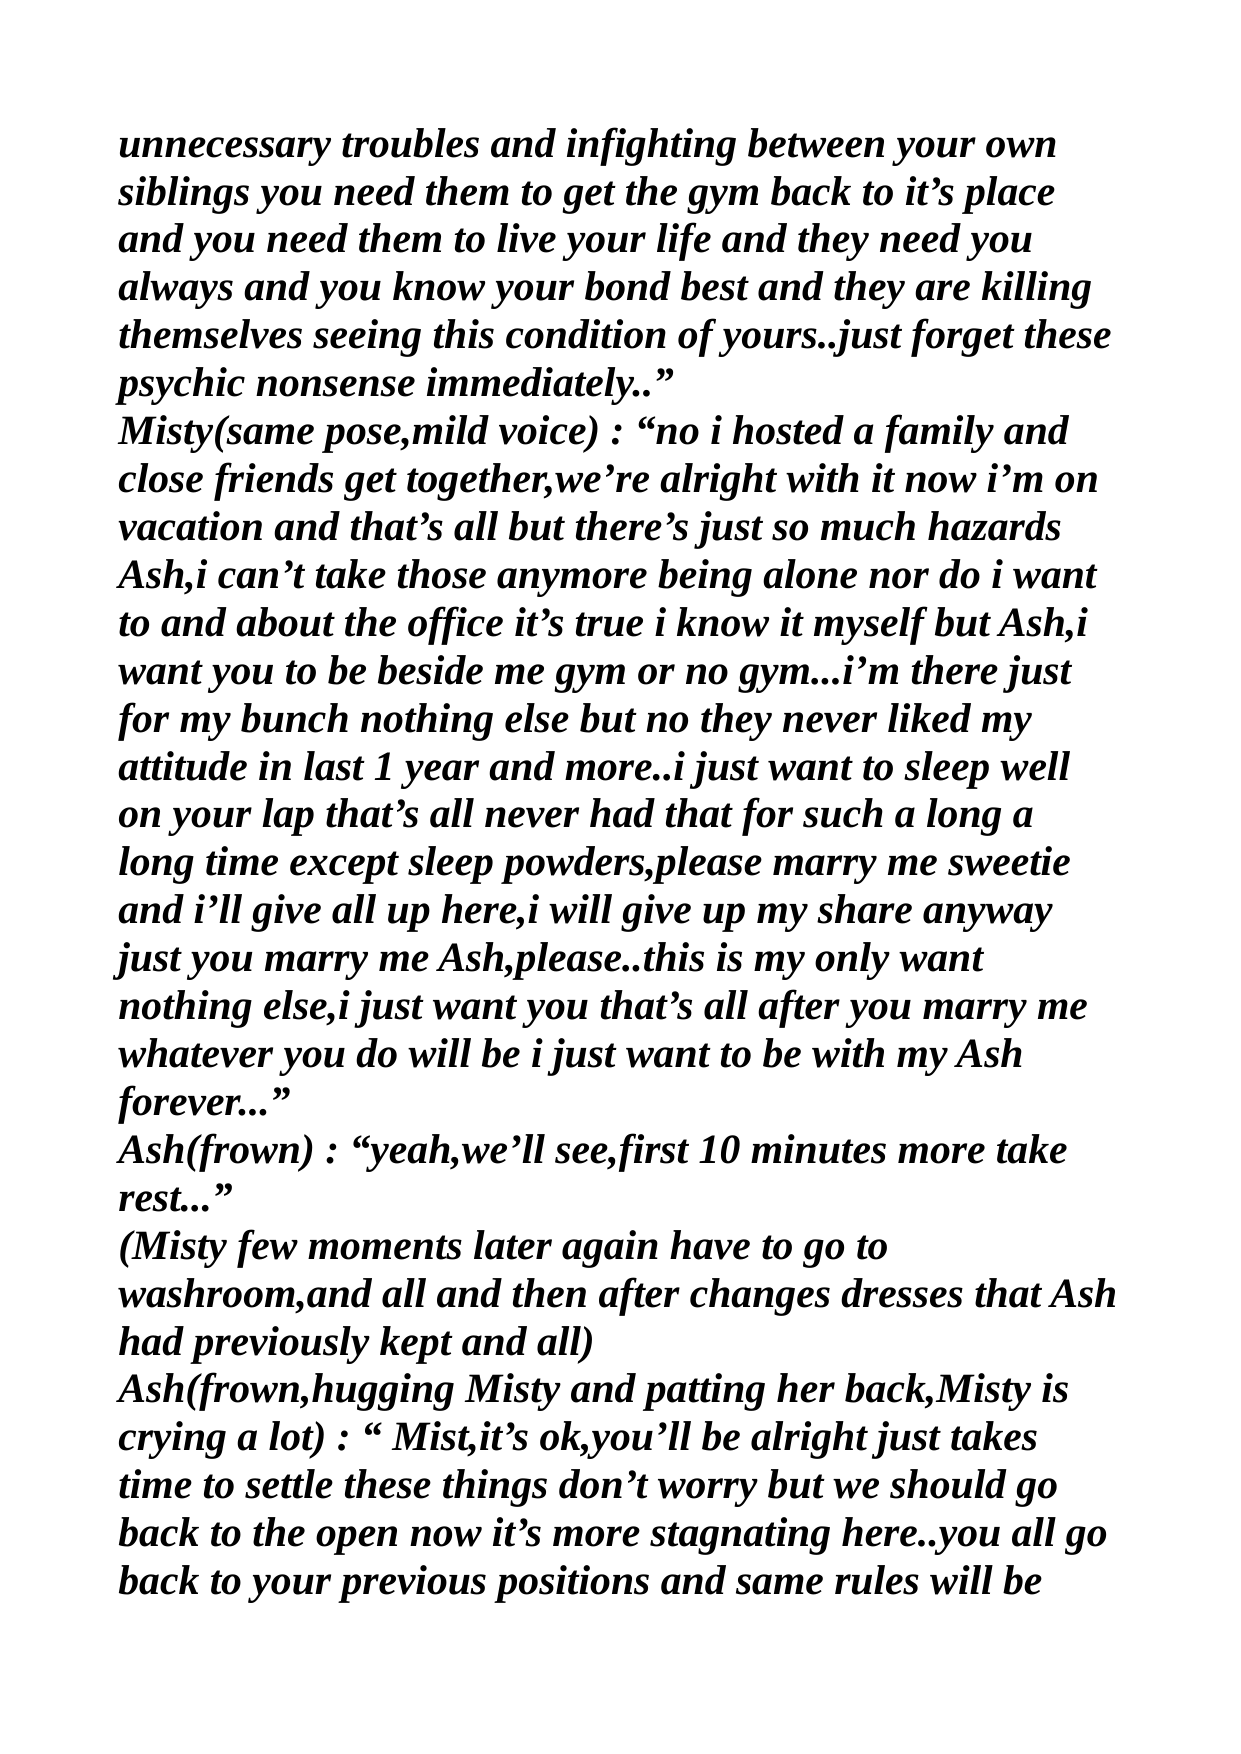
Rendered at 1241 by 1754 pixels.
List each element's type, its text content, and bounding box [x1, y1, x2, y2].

text Misty(same pose,mild voice) : “no i hosted a family and close friends get together,we’re alright with it now i’m on vacation and that’s all but there’s just so much hazards Ash,i can’t take those anymore being alone nor do i want to and about the office it’s true i know it myself but Ash,i want you to be beside me gym or no gym...i’m there just for my bunch nothing else but no they never liked my attitude in last 1 year and more..i just want to sleep well on your lap that’s all never had that for such a long a long time except sleep powders,please marry me sweetie and i’ll give all up here,i will give up my share anyway just you marry me Ash,please..this is my only want nothing else,i just want you that’s all after you marry me whatever you do will be i just want to be with my Ash forever...” [118, 406, 1122, 1124]
text Ash(frown,hugging Misty and patting her back,Misty is crying a lot) : “ Mist,it’s ok,you’ll be alright just takes time to settle these things don’t worry but we should go back to the open now it’s more stagnating here..you all go back to your previous positions and same rules will be [118, 1364, 1122, 1603]
text Ash(frown) : “yeah,we’ll see,first 10 minutes more take rest...” [118, 1124, 1122, 1220]
text unnecessary troubles and infighting between your own siblings you need them to get the gym back to it’s place and you need them to live your life and they need you always and you know your bond best and they are killing themselves seeing this condition of yours..just forget these psychic nonsense immediately..” [118, 118, 1122, 406]
text (Misty few moments later again have to go to washroom,and all and then after changes dresses that Ash had previously kept and all) [118, 1220, 1122, 1364]
